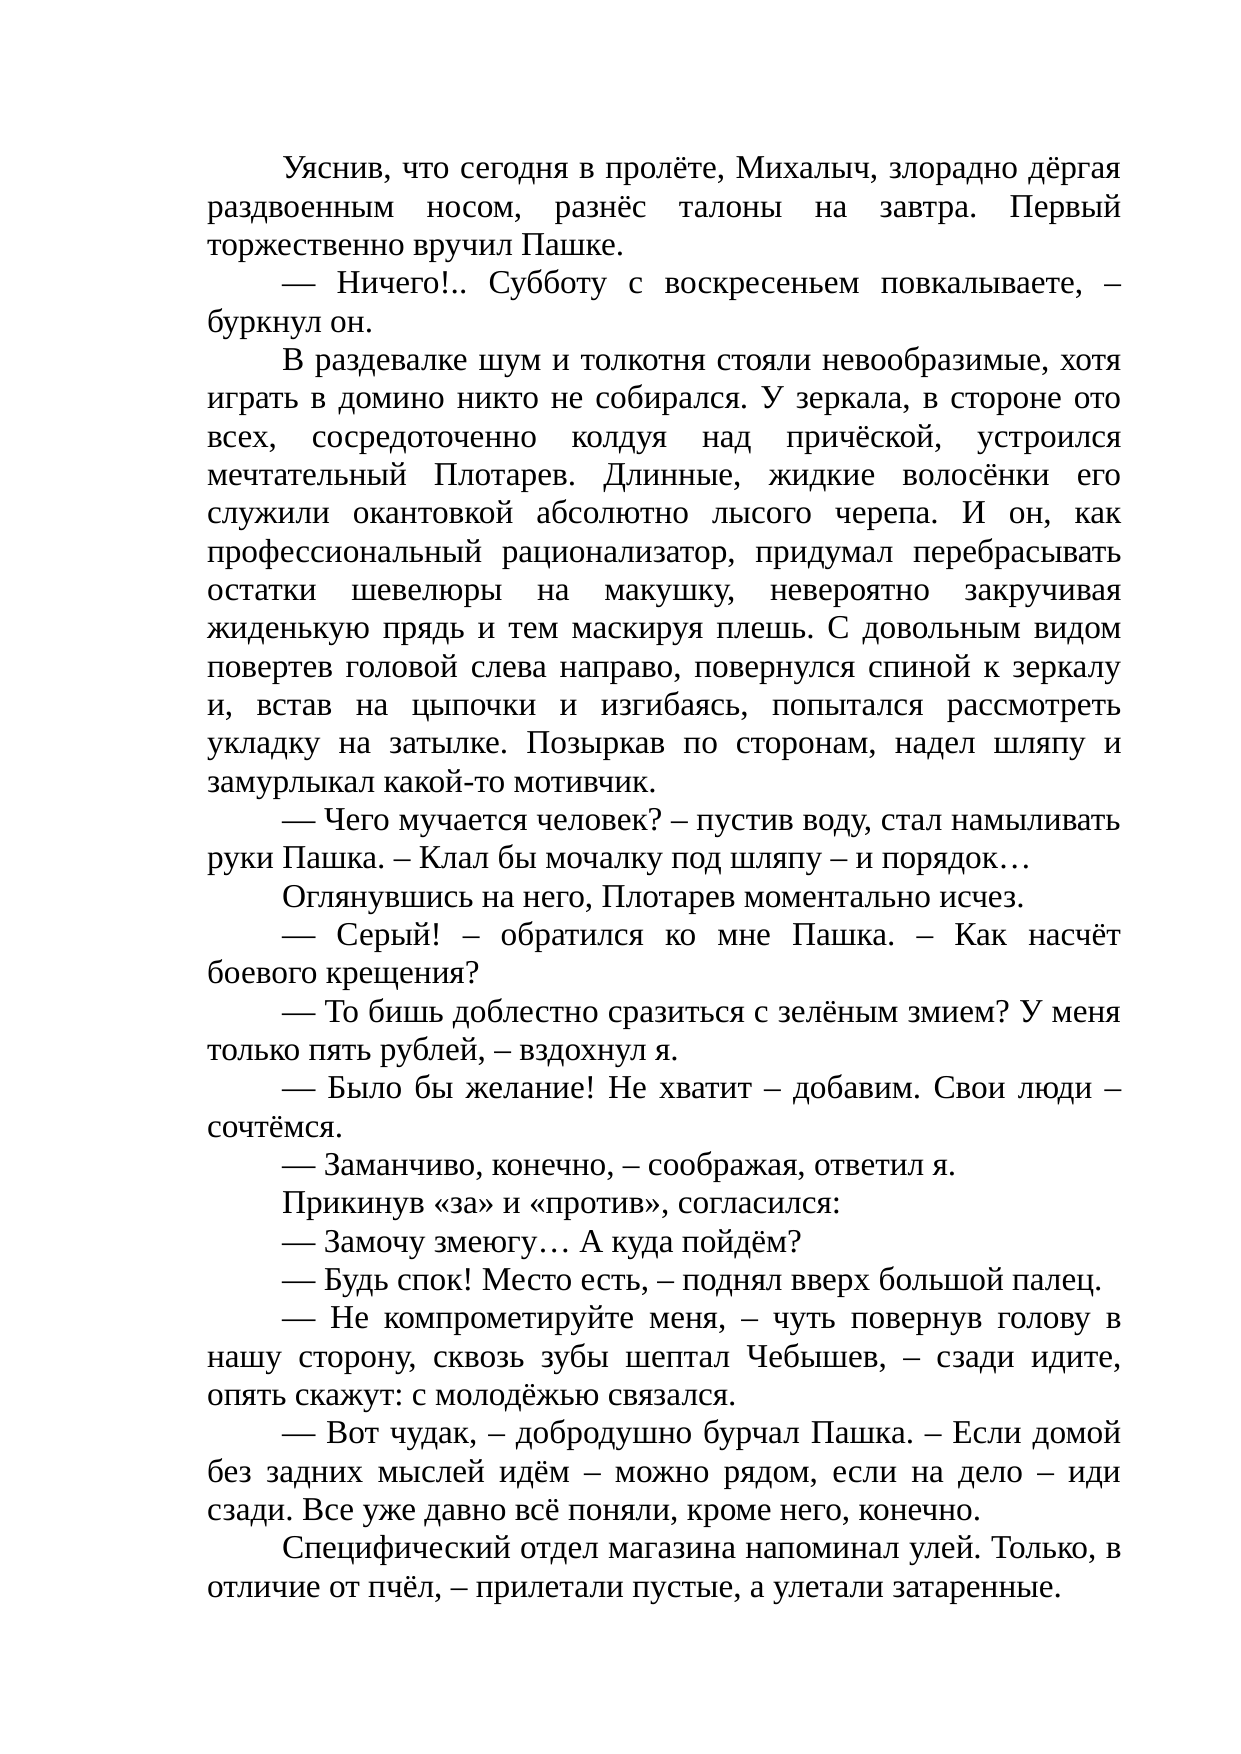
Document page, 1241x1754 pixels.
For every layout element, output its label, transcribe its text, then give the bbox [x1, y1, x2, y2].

text Прикинув «за» и «против», согласился: [207, 1183, 1122, 1221]
text — Не компрометируйте меня, – чуть повернув голову в нашу сторону, сквозь зубы шептал Чебышев, – сзади идите, опять скажут: с молодёжью связался. [207, 1298, 1122, 1413]
text В раздевалке шум и толкотня стояли невообразимые, хотя играть в домино никто не собирался. У зеркала, в стороне ото всех, сосредоточенно колдуя над причёской, устроился мечтательный Плотарев. Длинные, жидкие волосёнки его служили окантовкой абсолютно лысого черепа. И он, как профессиональный рационализатор, придумал перебрасывать остатки шевелюры на макушку, невероятно закручивая жиденькую прядь и тем маскируя плешь. С довольным видом повертев головой слева направо, повернулся спиной к зеркалу и, встав на цыпочки и изгибаясь, попытался рассмотреть укладку на затылке. Позыркав по сторонам, надел шляпу и замурлыкал какой‑то мотивчик. [207, 339, 1122, 799]
text Уяснив, что сегодня в пролёте, Михалыч, злорадно дёргая раздвоенным носом, разнёс талоны на завтра. Первый торжественно вручил Пашке. [207, 148, 1122, 263]
text Специфический отдел магазина напоминал улей. Только, в отличие от пчёл, – прилетали пустые, а улетали затаренные. [207, 1528, 1122, 1604]
text — Вот чудак, – добродушно бурчал Пашка. – Если домой без задних мыслей идём – можно рядом, если на дело – иди сзади. Все уже давно всё поняли, кроме него, конечно. [207, 1413, 1122, 1528]
text — Будь спок! Место есть, – поднял вверх большой палец. [207, 1259, 1122, 1298]
text — Чего мучается человек? – пустив воду, стал намыливать руки Пашка. – Клал бы мочалку под шляпу – и порядок… [207, 799, 1122, 876]
text — Было бы желание! Не хватит – добавим. Свои люди – сочтёмся. [207, 1068, 1122, 1144]
text — Заманчиво, конечно, – соображая, ответил я. [207, 1144, 1122, 1183]
text — Серый! – обратился ко мне Пашка. – Как насчёт боевого крещения? [207, 914, 1122, 991]
text — Ничего!.. Субботу с воскресеньем повкалываете, – буркнул он. [207, 263, 1122, 339]
text — Замочу змеюгу… А куда пойдём? [207, 1221, 1122, 1259]
text Оглянувшись на него, Плотарев моментально исчез. [207, 876, 1122, 914]
text — То бишь доблестно сразиться с зелёным змием? У меня только пять рублей, – вздохнул я. [207, 991, 1122, 1068]
